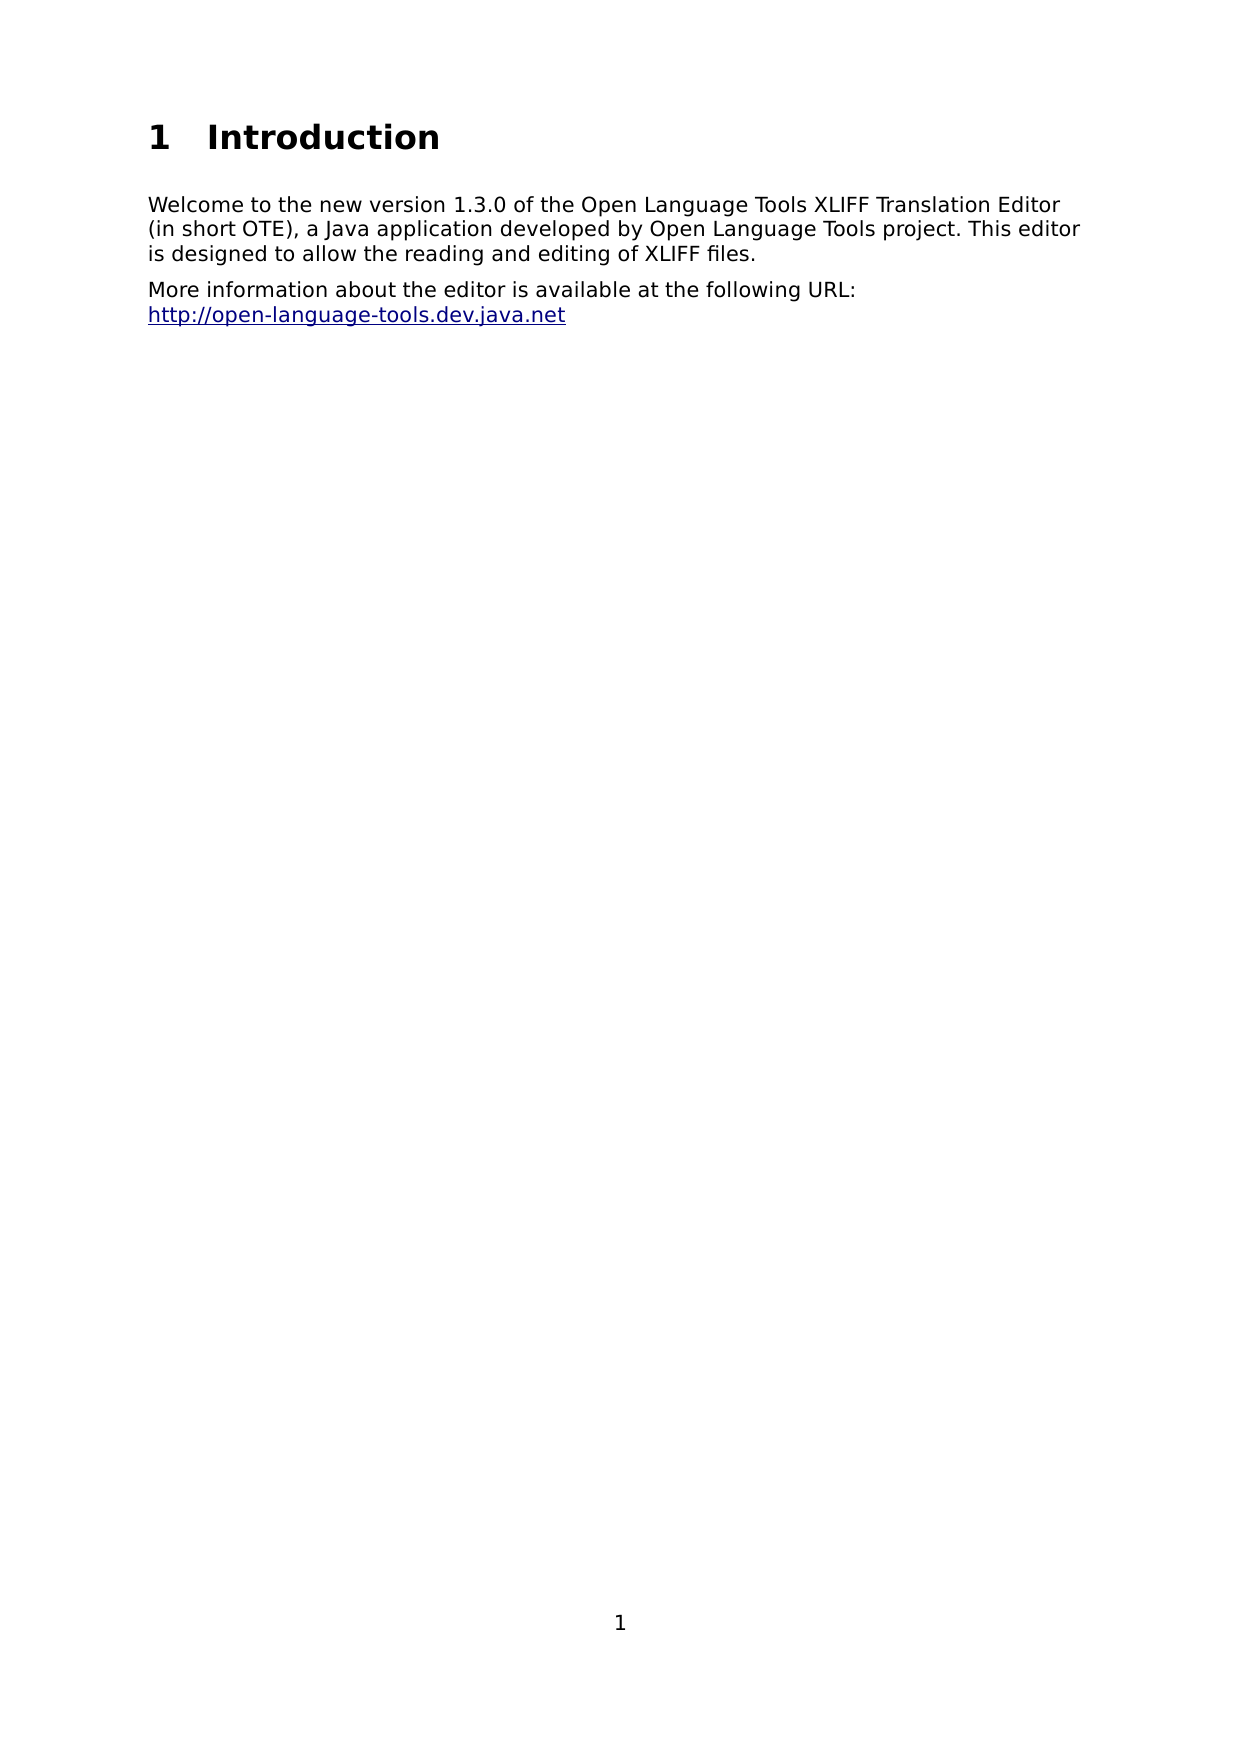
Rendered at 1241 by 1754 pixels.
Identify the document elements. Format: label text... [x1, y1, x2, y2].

text Welcome to the new version 1.3.0 of the Open Language Tools XLIFF Translation Editor (in short OTE), a Java application developed by Open Language Tools project. This editor is designed to allow the reading and editing of XLIFF files. [148, 192, 1093, 266]
subtitle Introduction [148, 118, 1093, 157]
text More information about the editor is available at the following URL: http://open-language-tools.dev.java.net [148, 278, 1093, 327]
